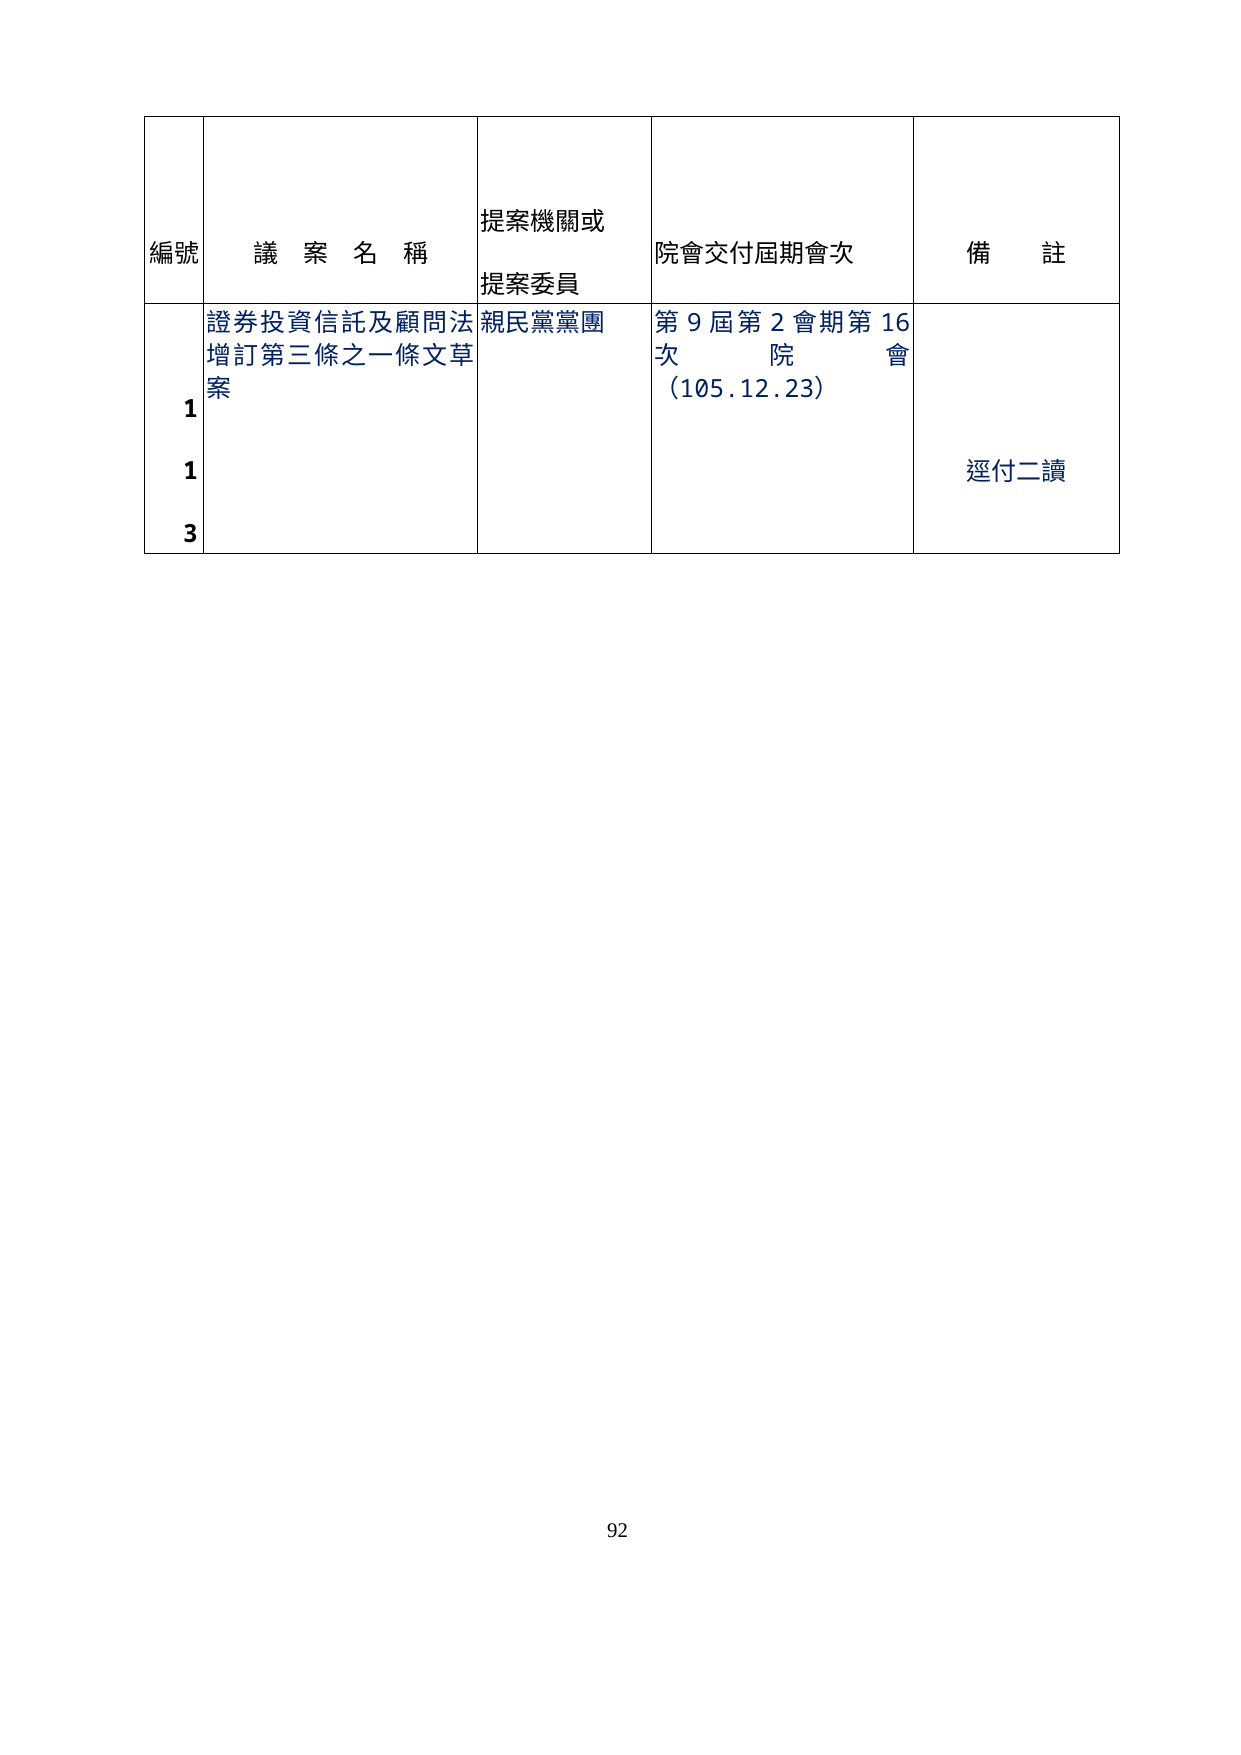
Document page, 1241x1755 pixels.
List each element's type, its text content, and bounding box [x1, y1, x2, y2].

table_cell 證券投資信託及顧問法增訂第三條之一條文草案 [204, 304, 477, 553]
table_header 議 案 名 稱 [204, 117, 477, 303]
table_header 提案機關或 提案委員 [478, 117, 651, 303]
table_header 備 註 [914, 117, 1119, 303]
table_cell 親民黨黨團 [478, 304, 651, 553]
table_cell 逕付二讀 [914, 304, 1119, 553]
table_cell 第9屆第2會期第16次院會（105.12.23） [652, 304, 913, 553]
table_cell [145, 304, 203, 553]
table_header 院會交付屆期會次 [652, 117, 913, 303]
table_header 編號 [145, 117, 203, 303]
